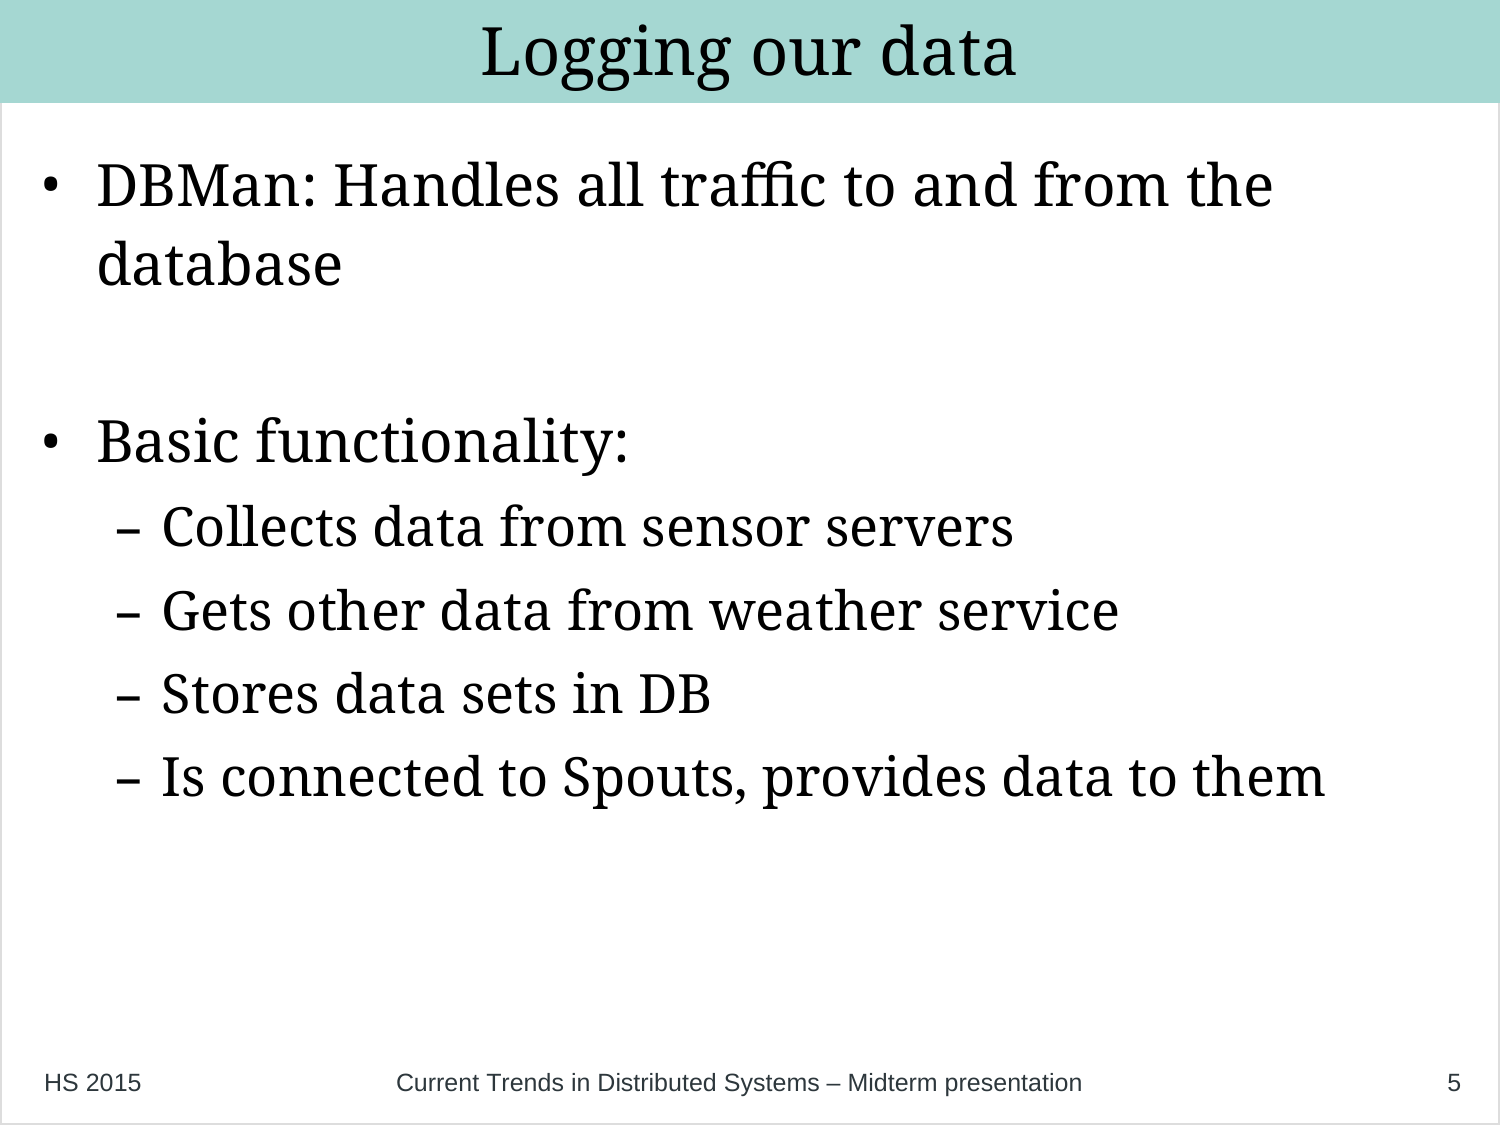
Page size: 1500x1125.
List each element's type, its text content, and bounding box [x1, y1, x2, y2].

text_box [1376, 1058, 1477, 1097]
text_box Current Trends in Distributed Systems – Midterm presentation [300, 1058, 1201, 1107]
list DBMan: Handles all traffic to and from the database Basic functionality: Collects data from sensor servers Gets other data from weather service Stores data sets in DB Is connected to Spouts, provides data to them [24, 136, 1476, 804]
title Logging our data [0, 0, 1500, 100]
text_box HS 2015 [29, 1058, 195, 1097]
